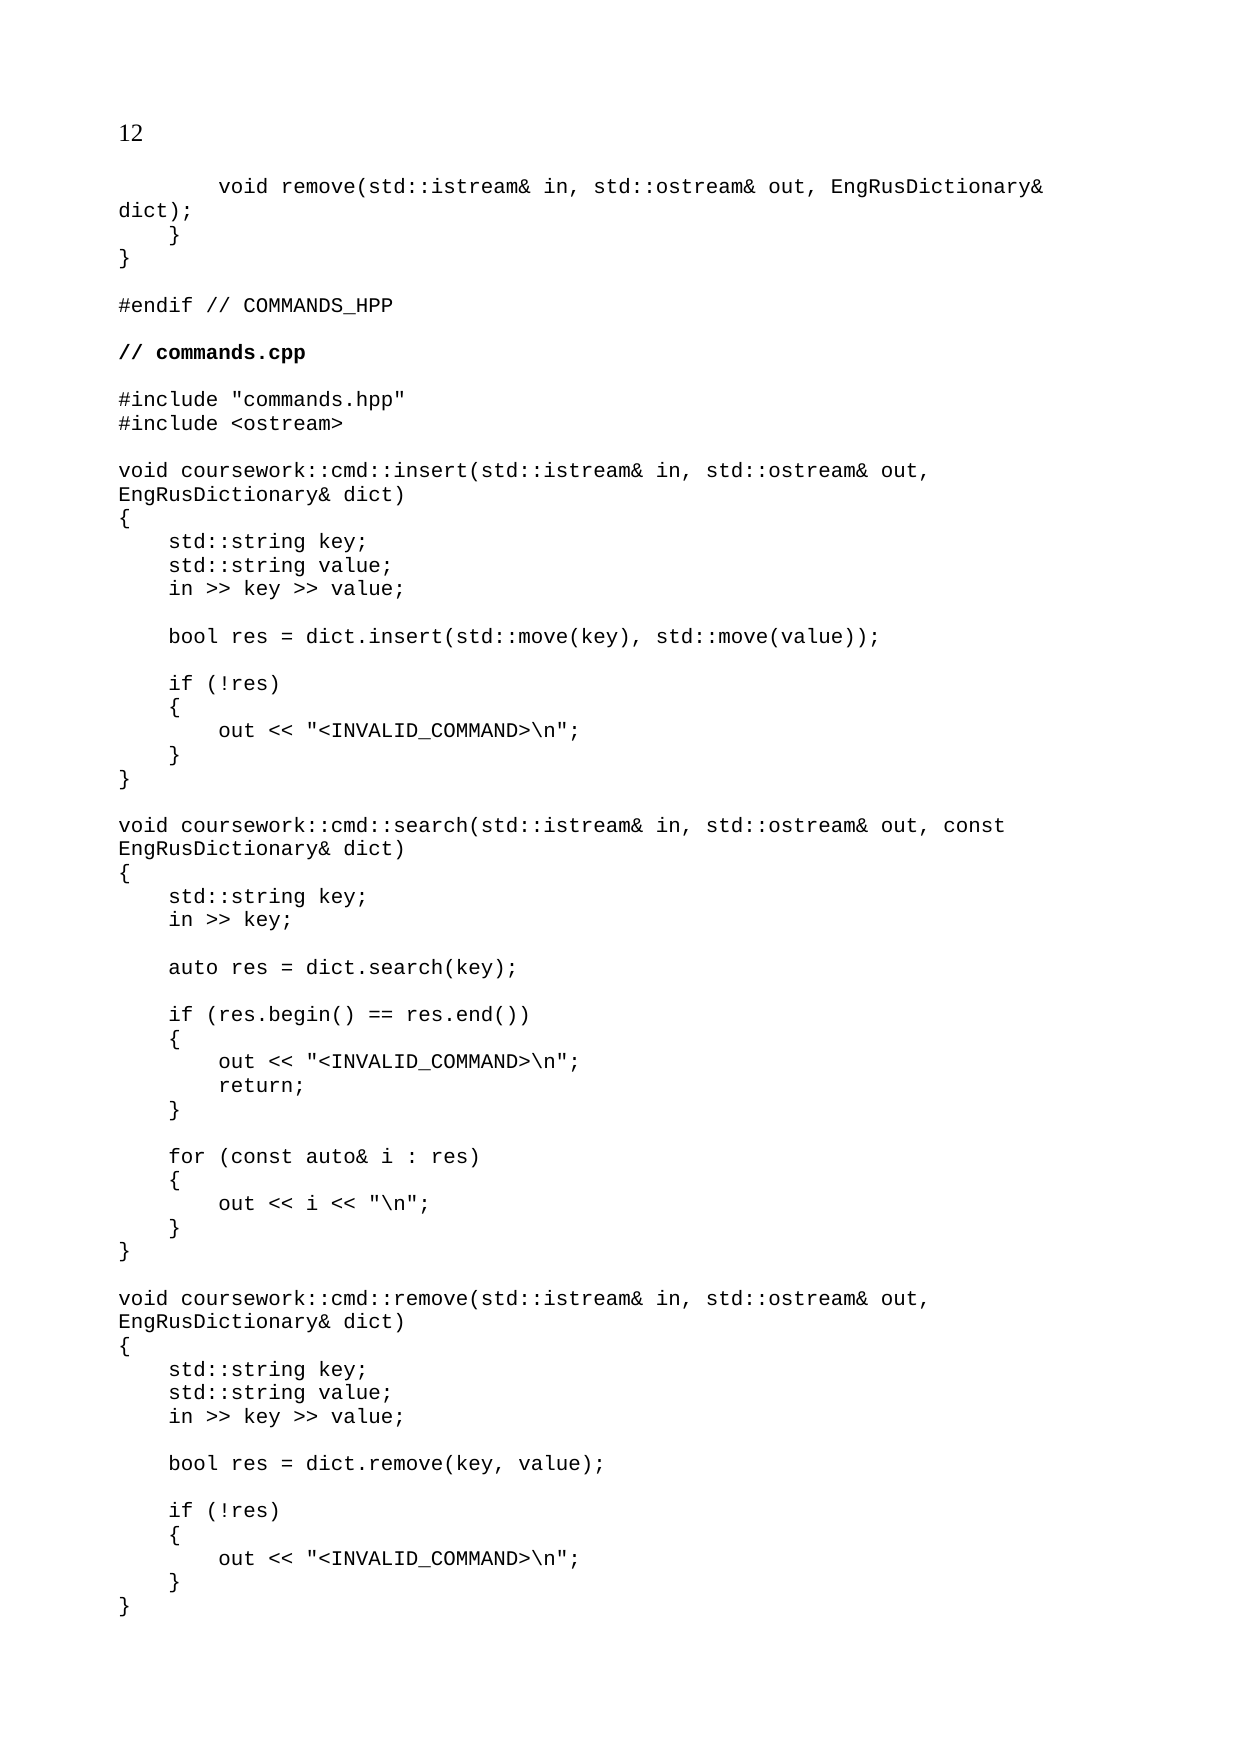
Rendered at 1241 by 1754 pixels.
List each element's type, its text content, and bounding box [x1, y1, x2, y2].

text in >> key >> value; [118, 1406, 1122, 1429]
text } [118, 224, 1122, 247]
text } [118, 1595, 1122, 1619]
text } [118, 247, 1122, 271]
text } [118, 744, 1122, 767]
text { [118, 1028, 1122, 1051]
text std::string value; [118, 555, 1122, 578]
text } [118, 1098, 1122, 1122]
text { [118, 1169, 1122, 1193]
text void coursework::cmd::search(std::istream& in, std::ostream& out, const EngRusDictionary& dict) [118, 815, 1122, 862]
text } [118, 1217, 1122, 1240]
text } [118, 1571, 1122, 1595]
text if (res.begin() == res.end()) [118, 1004, 1122, 1028]
text out << "<INVALID_COMMAND>\n"; [118, 1051, 1122, 1075]
text } [118, 767, 1122, 791]
text // commands.cpp [118, 342, 1122, 366]
text { [118, 862, 1122, 886]
text #include "commands.hpp" [118, 389, 1122, 413]
text } [118, 1240, 1122, 1264]
text out << "<INVALID_COMMAND>\n"; [118, 720, 1122, 744]
text #include <ostream> [118, 413, 1122, 436]
text void coursework::cmd::remove(std::istream& in, std::ostream& out, EngRusDictionary& dict) [118, 1288, 1122, 1335]
text return; [118, 1075, 1122, 1098]
text { [118, 1524, 1122, 1548]
text for (const auto& i : res) [118, 1146, 1122, 1169]
text void remove(std::istream& in, std::ostream& out, EngRusDictionary& dict); [118, 176, 1122, 224]
text if (!res) [118, 673, 1122, 697]
text std::string key; [118, 886, 1122, 909]
text { [118, 507, 1122, 531]
text auto res = dict.search(key); [118, 957, 1122, 980]
text in >> key >> value; [118, 578, 1122, 602]
text void coursework::cmd::insert(std::istream& in, std::ostream& out, EngRusDictionary& dict) [118, 460, 1122, 507]
text in >> key; [118, 909, 1122, 933]
text bool res = dict.remove(key, value); [118, 1453, 1122, 1477]
text std::string key; [118, 1359, 1122, 1382]
text out << "<INVALID_COMMAND>\n"; [118, 1548, 1122, 1571]
text { [118, 1335, 1122, 1359]
text { [118, 697, 1122, 720]
text #endif // COMMANDS_HPP [118, 294, 1122, 318]
text std::string value; [118, 1382, 1122, 1406]
text std::string key; [118, 531, 1122, 555]
text bool res = dict.insert(std::move(key), std::move(value)); [118, 626, 1122, 649]
text out << i << "\n"; [118, 1193, 1122, 1217]
text if (!res) [118, 1501, 1122, 1524]
